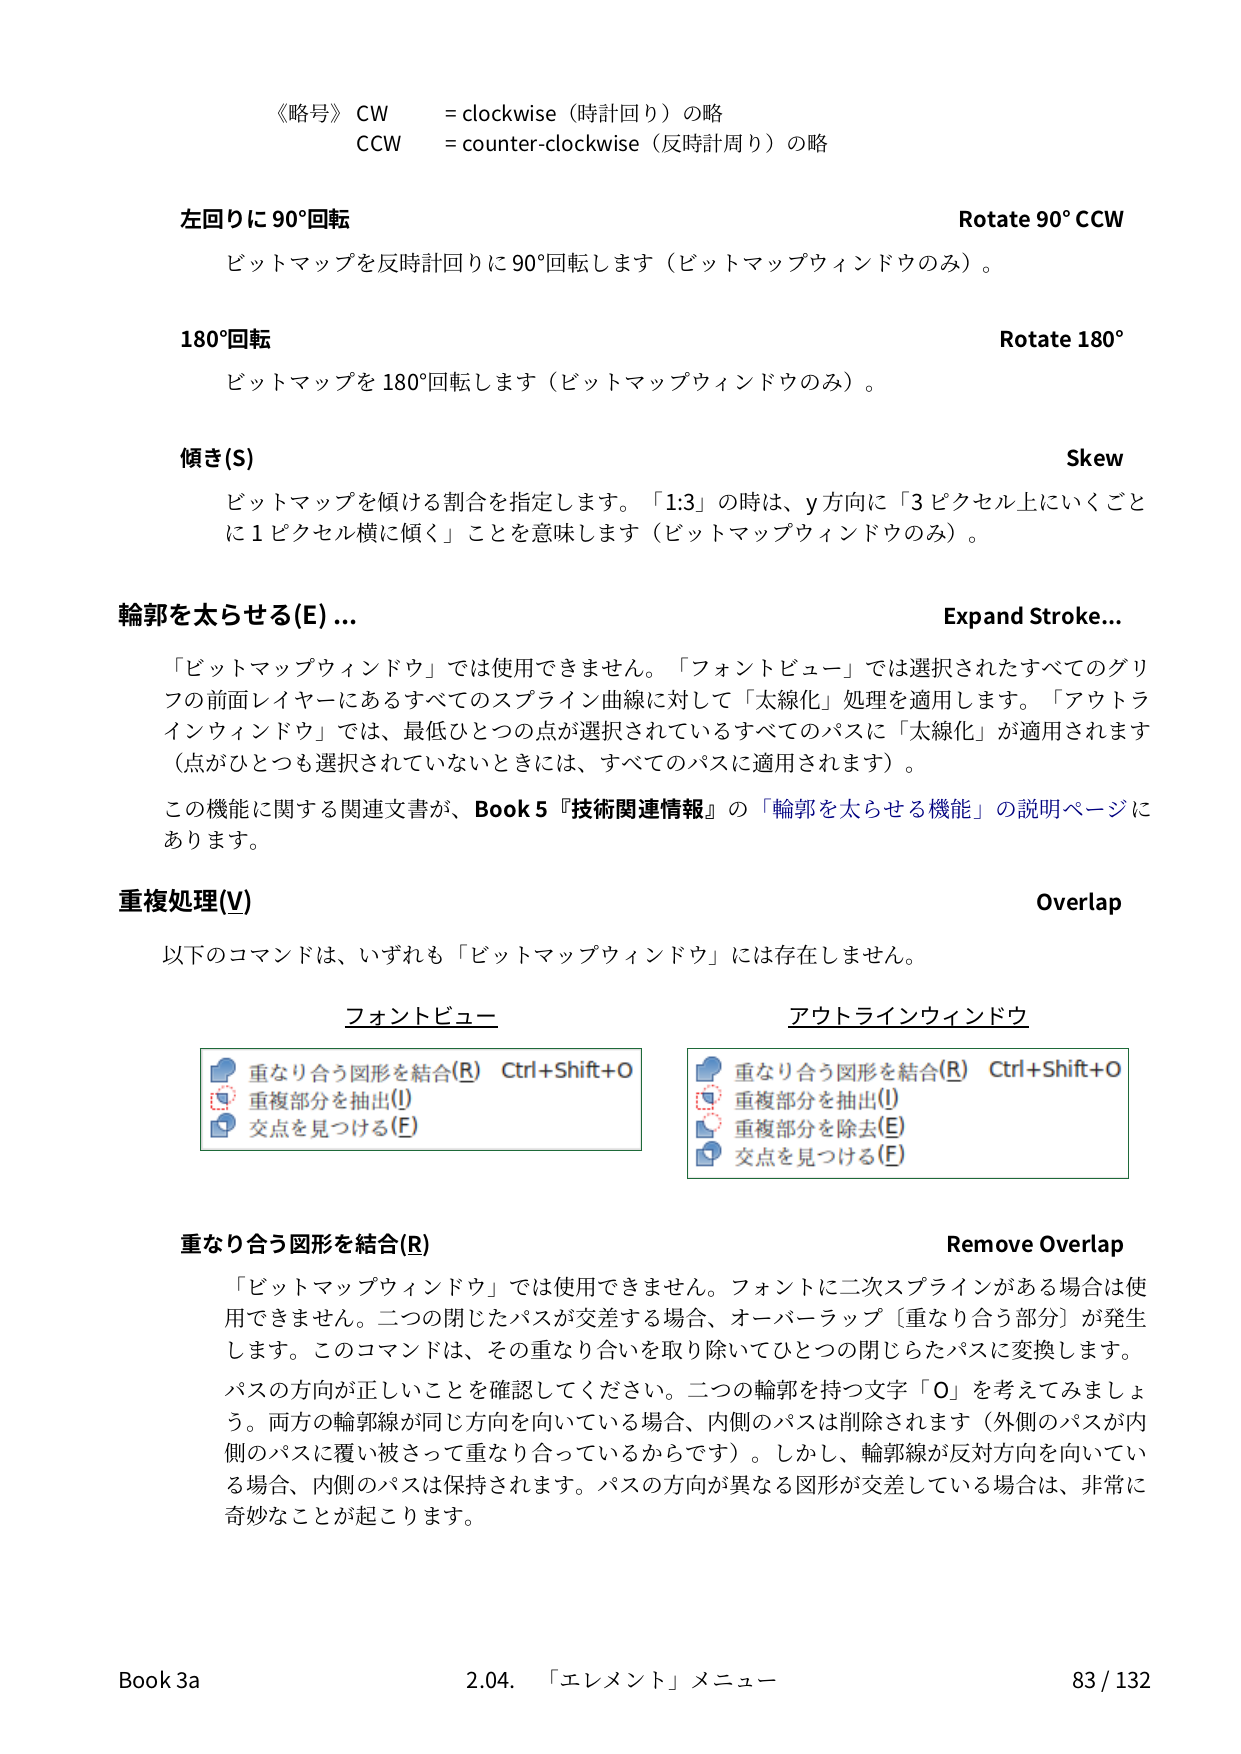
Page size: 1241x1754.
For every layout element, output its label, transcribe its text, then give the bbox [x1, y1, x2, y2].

picture [201, 1049, 641, 1150]
table_header 重なり合う図形を結合(R) Remove Overlap 「ビットマップウィンドウ」では使用できません。フォントに二次スプラインがある場合は使用できません。二つの閉じたパスが交差する場合、オーバーラップ〔重なり合う部分〕が発生します。このコマンドは、その重なり合いを取り除いてひとつの閉じらたパスに変換します。 パスの方向が正しいことを確認してください。二つの輪郭を持つ文字「O」を考えてみましょう。両方の輪郭線が同じ方向を向いている場合、内側のパスは削除されます（外側のパスが内側のパスに覆い被さって重なり合っているからです）。しかし、輪郭線が反対方向を向いている場合、内側のパスは保持されます。パスの方向が異なる図形が交差している場合は、非常に奇妙なことが起こります。 [177, 1206, 1152, 1554]
table_cell 《略号》 CW = clockwise（時計回り）の略 CCW = counter-clockwise（反時計周り）の略 [177, 89, 1152, 181]
table_header アウトラインウィンドウ [665, 990, 1152, 1039]
table_cell 左回りに90°回転 Rotate 90° CCW ビットマップを反時計回りに90°回転します（ビットマップウィンドウのみ）。 [177, 181, 1152, 301]
table_cell [665, 1039, 1152, 1188]
text 「ビットマップウィンドウ」では使用できません。「フォントビュー」では選択されたすべてのグリフの前面レイヤーにあるすべてのスプライン曲線に対して「太線化」処理を適用します。「アウトラインウィンドウ」では、最低ひとつの点が選択されているすべてのパスに「太線化」が適用されます （点がひとつも選択されていないときには、すべてのパスに適用されます）。 [150, 646, 1163, 777]
table_cell 傾き(S) Skew ビットマップを傾ける割合を指定します。「1:3」の時は、y 方向に「3 ピクセル上にいくごとに 1 ピクセル横に傾く」ことを意味します（ビットマップウィンドウのみ）。 [177, 421, 1152, 572]
table_cell 180°回転 Rotate 180° ビットマップを 180°回転します（ビットマップウィンドウのみ）。 [177, 301, 1152, 421]
picture [688, 1049, 1128, 1178]
table_header フォントビュー [177, 990, 664, 1039]
text 輪郭を太らせる(E) ... Expand Stroke... [106, 589, 1163, 638]
text 重複処理(V) Overlap [106, 876, 1163, 924]
text 以下のコマンドは、いずれも「ビットマップウィンドウ」には存在しません。 [150, 932, 1163, 975]
text この機能に関する関連文書が、Book 5『技術関連情報』の「輪郭を太らせる機能」の説明ページにあります。 [150, 786, 1163, 861]
table_cell [177, 1039, 664, 1188]
